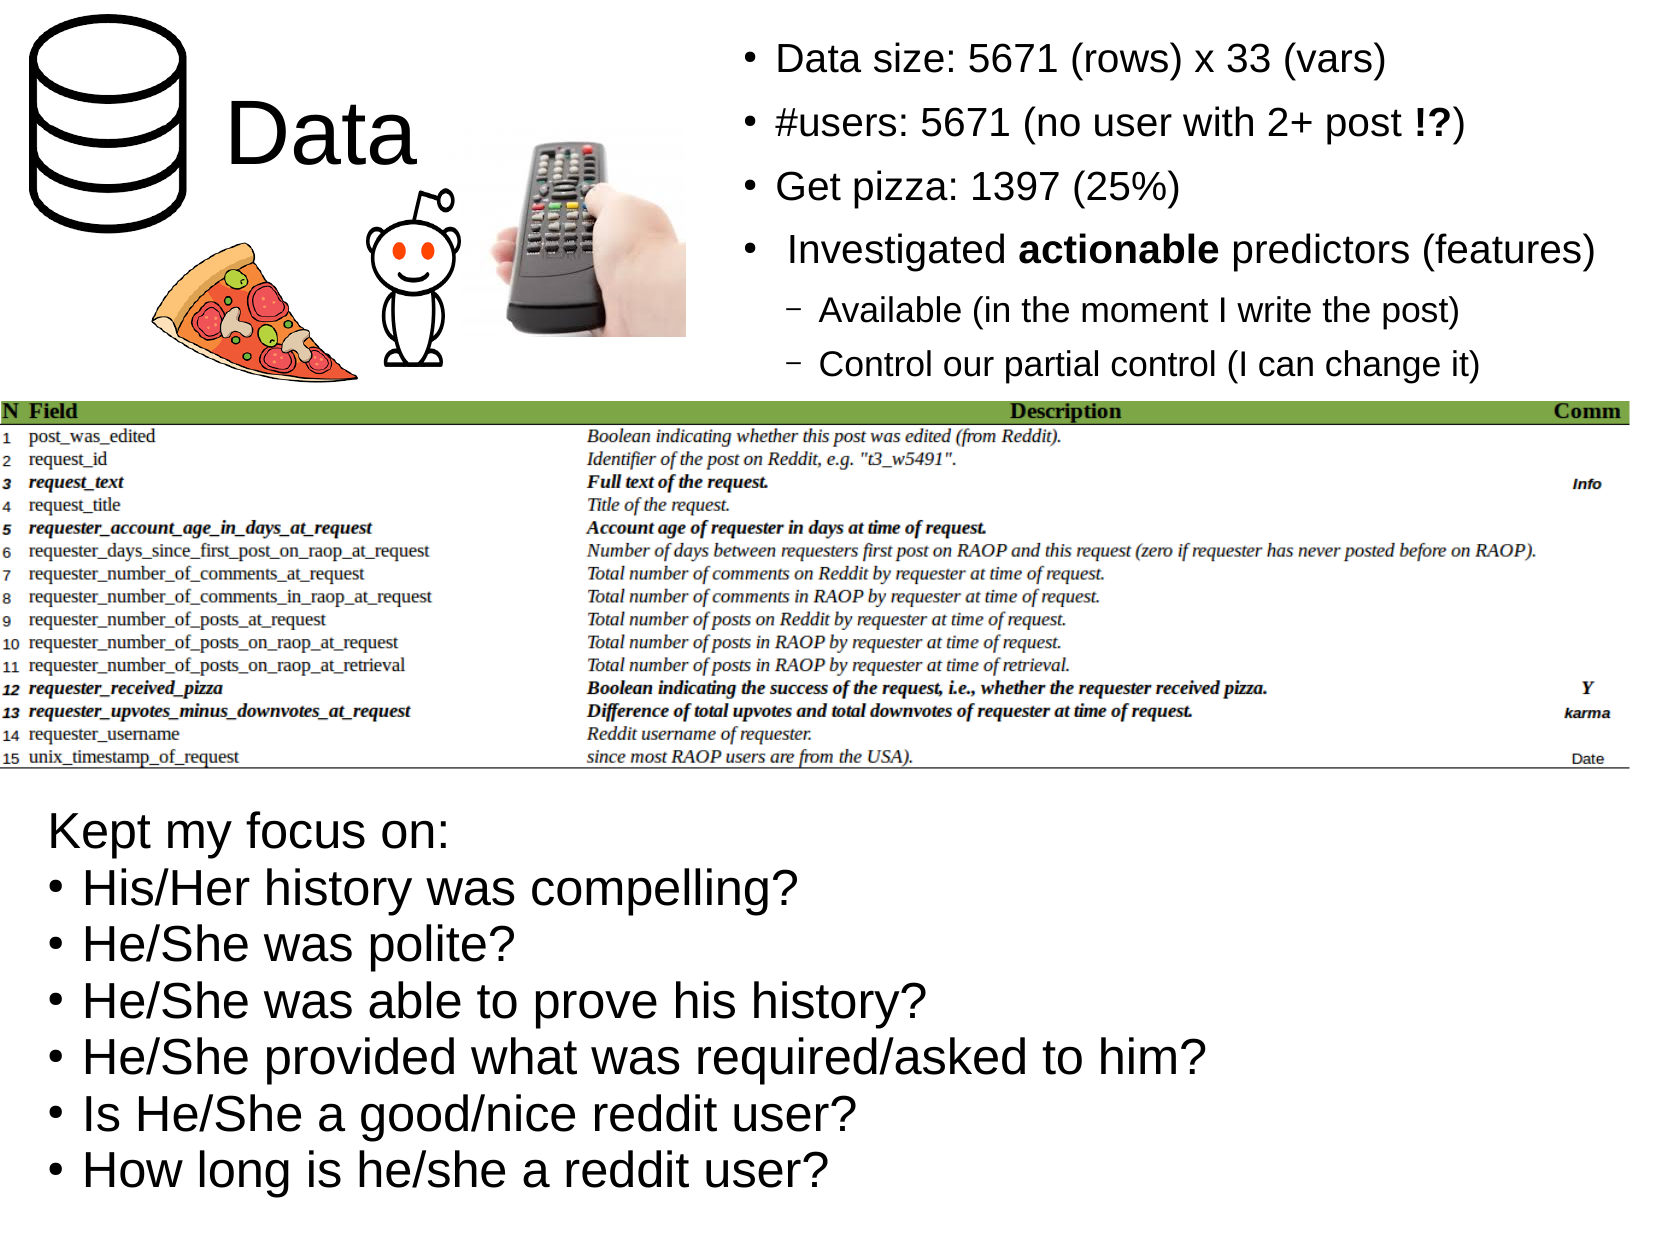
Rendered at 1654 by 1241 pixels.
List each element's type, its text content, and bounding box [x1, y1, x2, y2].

title Data [224, 29, 1394, 237]
picture [0, 401, 1632, 780]
picture [14, 14, 686, 390]
text_box Kept my focus on: His/Her history was compelling? He/She was polite? He/She was able to prove his history? He/She provided what was required/asked to him? Is He/She a good/nice reddit user? How long is he/she a reddit user? [47, 803, 1512, 1217]
list Data size: 5671 (rows) x 33 (vars) #users: 5671 (no user with 2+ post !?) Get pizza: 1397 (25%) Investigated actionable predictors (features) Available (in the moment I write the post) Control our partial control (I can change it) [732, 35, 1654, 390]
